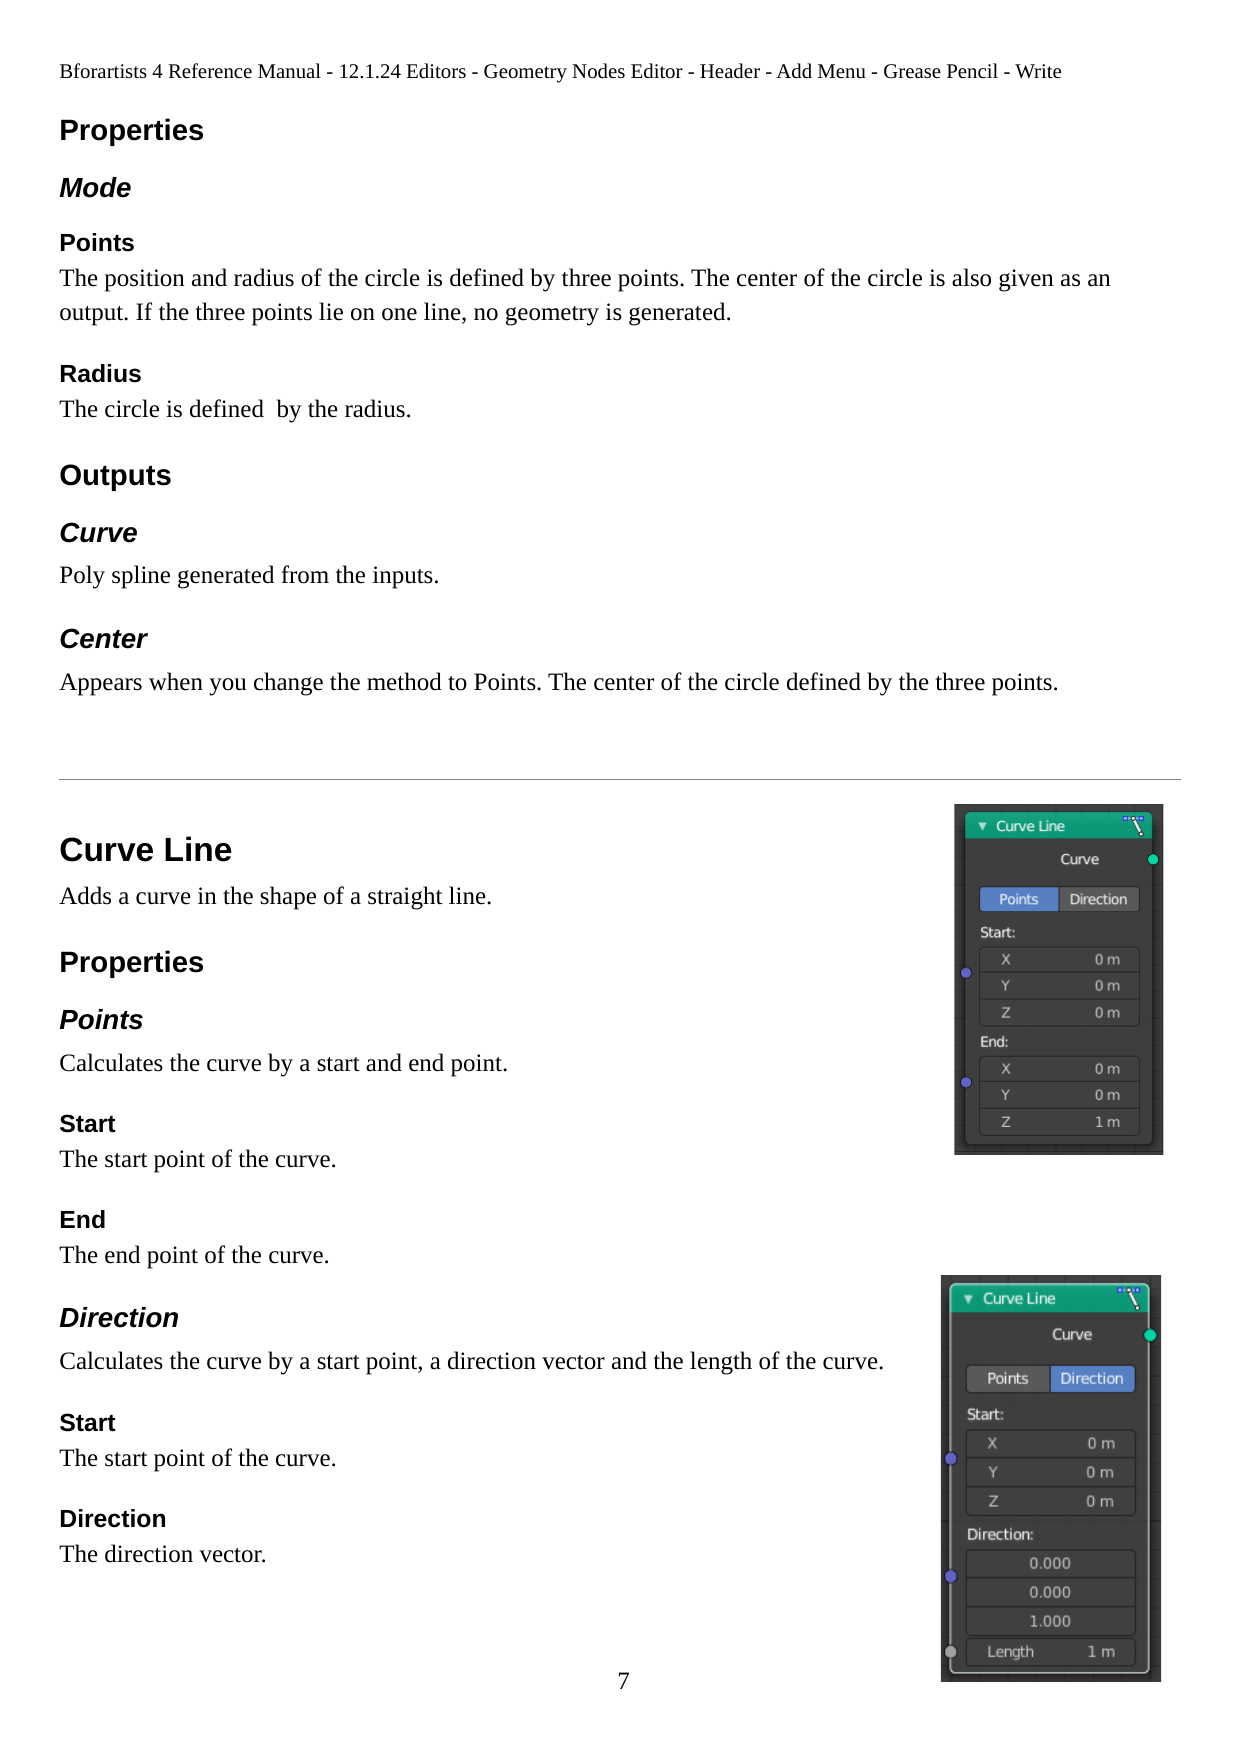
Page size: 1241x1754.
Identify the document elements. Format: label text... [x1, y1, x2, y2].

subtitle [1162, 1504, 1181, 1533]
subtitle Direction [59, 1302, 940, 1334]
text The position and radius of the circle is defined by three points. The center of the circle is also given as an output. If the three points lie on one line, no geometry is generated. [59, 263, 1181, 326]
subtitle [1162, 1408, 1181, 1436]
text Appears when you change the method to Points. The center of the circle defined by the three points. [59, 667, 1181, 695]
picture [954, 804, 1164, 1155]
text Poly spline generated from the inputs. [59, 561, 1181, 589]
text The direction vector. [59, 1539, 940, 1568]
subtitle Curve [59, 516, 1181, 548]
text Adds a curve in the shape of a straight line. [59, 881, 954, 909]
subtitle [1164, 1109, 1181, 1138]
subtitle Radius [59, 359, 1181, 388]
subtitle Points [59, 1003, 954, 1035]
subtitle [1164, 830, 1181, 868]
subtitle Properties [59, 944, 954, 978]
text Calculates the curve by a start and end point. [59, 1048, 954, 1076]
subtitle [1164, 1003, 1181, 1035]
subtitle Direction [59, 1504, 940, 1533]
subtitle [1164, 944, 1181, 978]
text The start point of the curve. [59, 1144, 1181, 1173]
subtitle Start [59, 1109, 954, 1138]
text The circle is defined by the radius. [59, 394, 1181, 423]
subtitle Start [59, 1408, 940, 1436]
subtitle Mode [59, 171, 1181, 203]
text Calculates the curve by a start point, a direction vector and the length of the curve. [59, 1346, 940, 1375]
text [1162, 1539, 1181, 1568]
text The end point of the curve. [59, 1240, 1181, 1269]
text The start point of the curve. [59, 1443, 940, 1471]
subtitle Points [59, 228, 1181, 257]
subtitle End [59, 1206, 1181, 1234]
subtitle Properties [59, 113, 1181, 146]
subtitle [1162, 1302, 1181, 1334]
subtitle Curve Line [59, 830, 954, 868]
picture [940, 1275, 1162, 1682]
subtitle Center [59, 622, 1181, 654]
subtitle Outputs [59, 457, 1181, 491]
